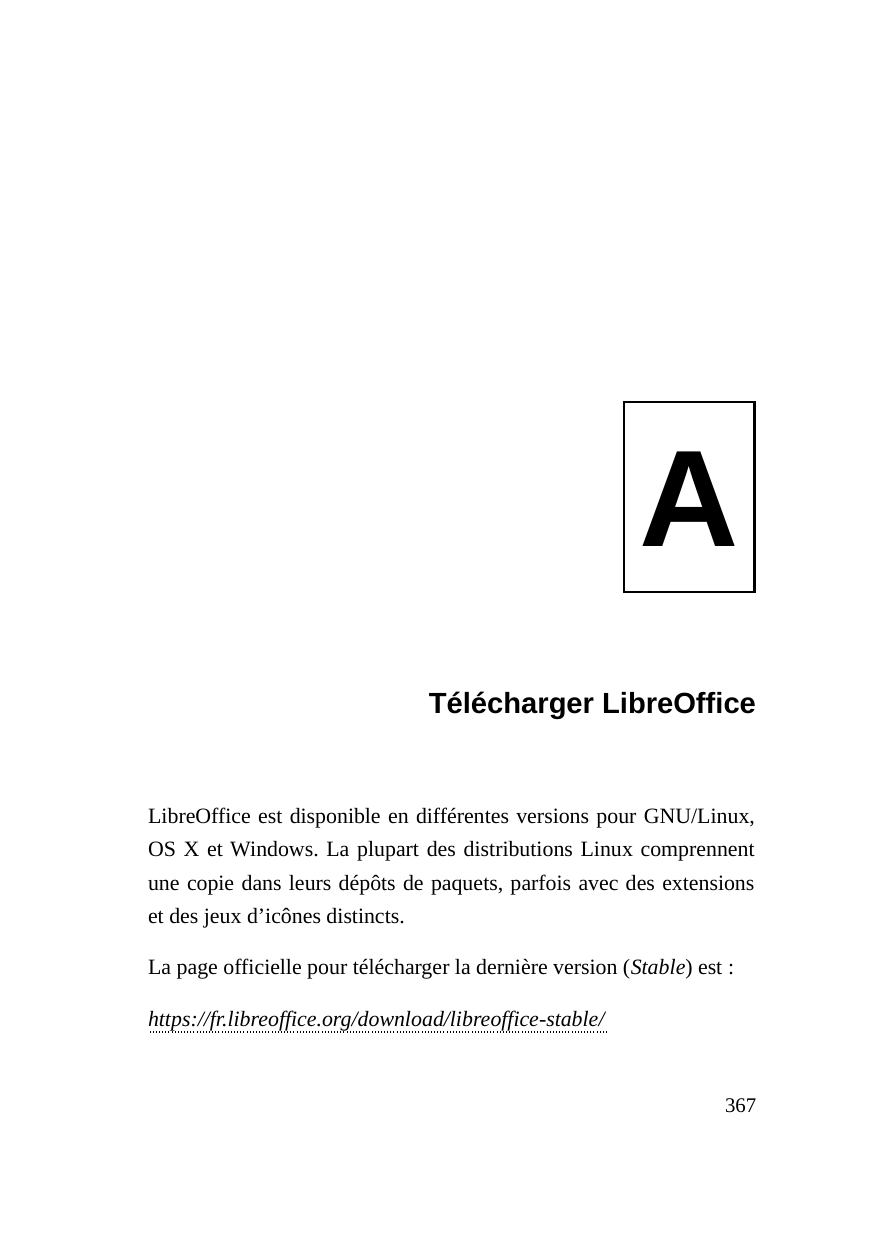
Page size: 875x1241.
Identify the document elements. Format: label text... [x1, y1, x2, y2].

subtitle Télécharger LibreOffice [148, 413, 756, 747]
text LibreOffice est disponible en différentes versions pour GNU/Linux, OS X et Windows. La plupart des distributions Linux comprennent une copie dans leurs dépôts de paquets, parfois avec des extensions et des jeux d’icônes distincts. [148, 797, 756, 930]
text La page officielle pour télécharger la dernière version (Stable) est : [148, 948, 756, 981]
text https://fr.libreoffice.org/download/libreoffice-stable/ [148, 999, 756, 1033]
